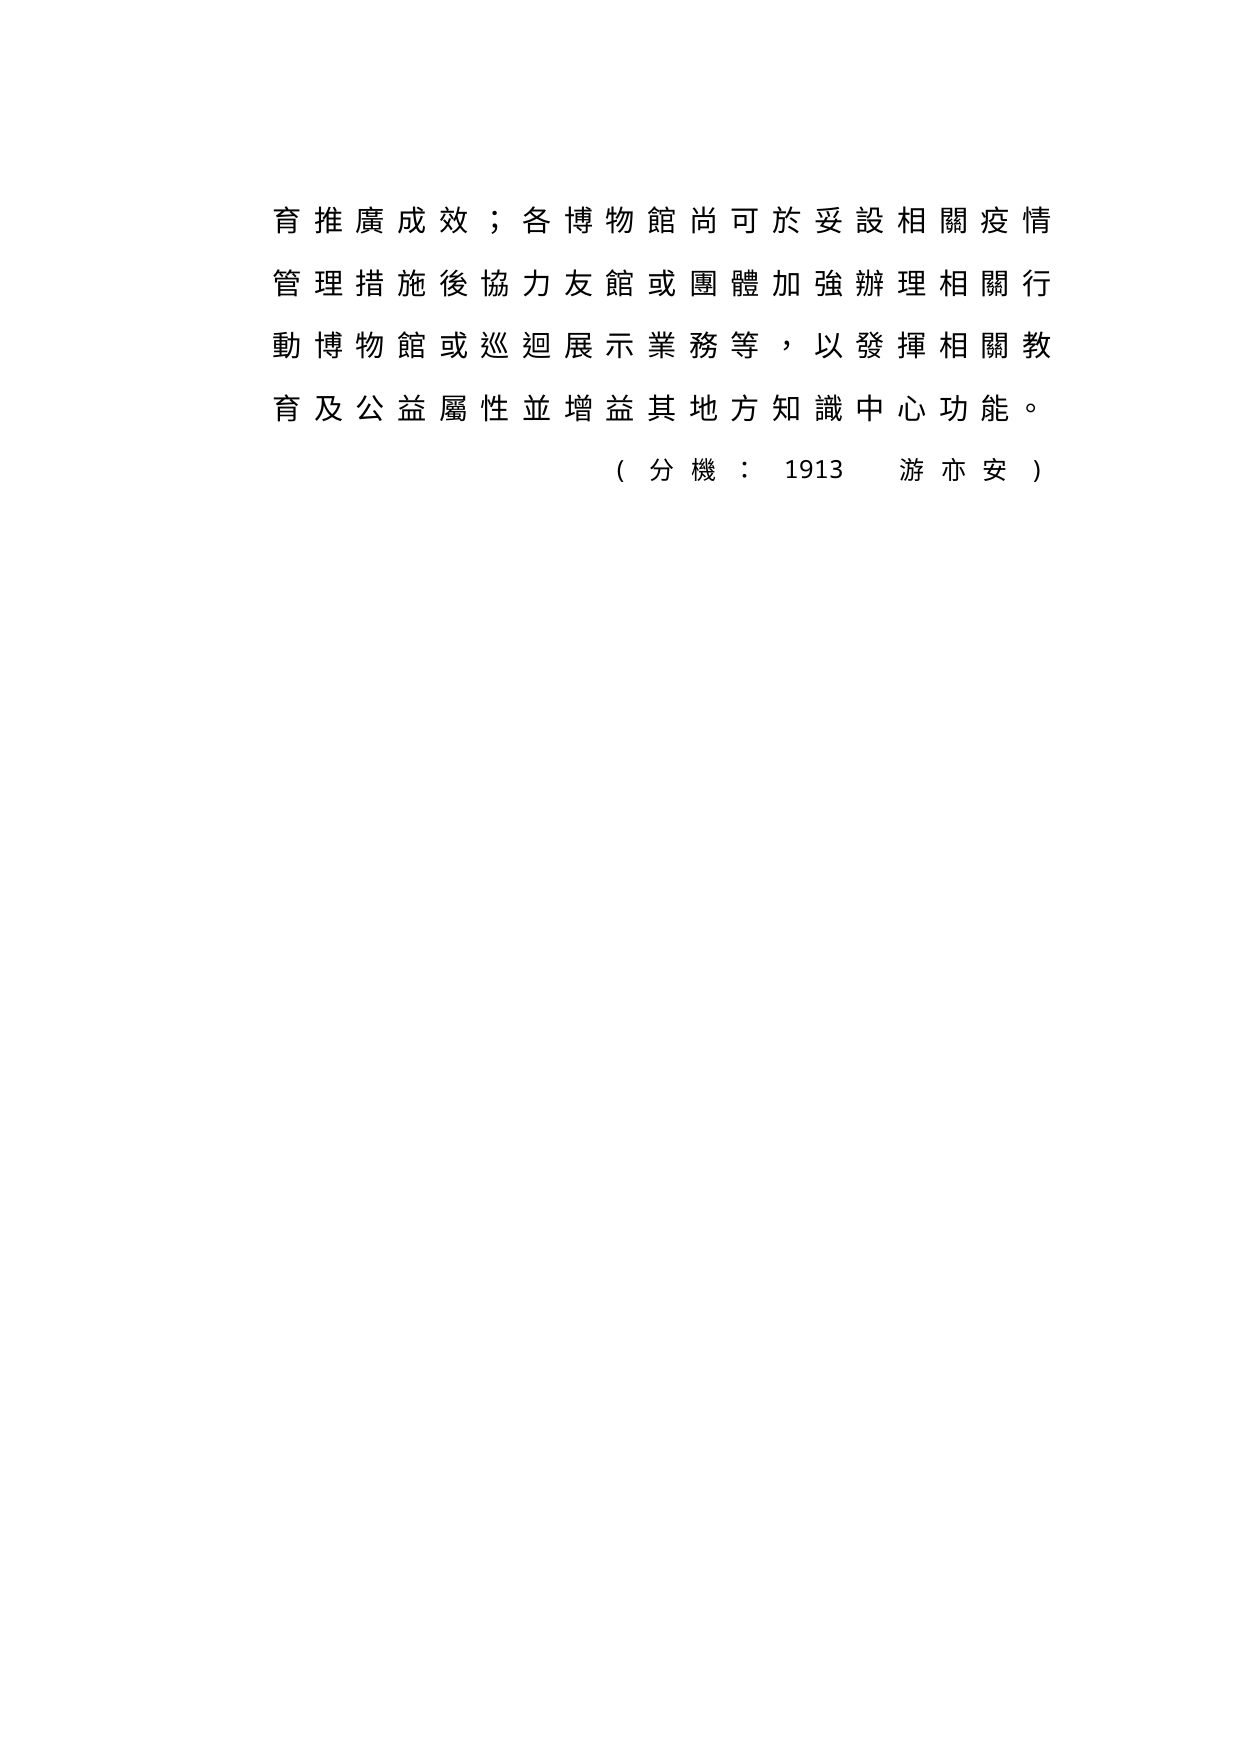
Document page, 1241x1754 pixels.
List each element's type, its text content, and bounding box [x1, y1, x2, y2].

text (分機：1913 游亦安) [183, 427, 1058, 490]
text 育推廣成效；各博物館尚可於妥設相關疫情管理措施後協力友館或團體加強辦理相關行動博物館或巡迴展示業務等，以發揮相關教育及公益屬性並增益其地方知識中心功能。 [242, 177, 1058, 427]
